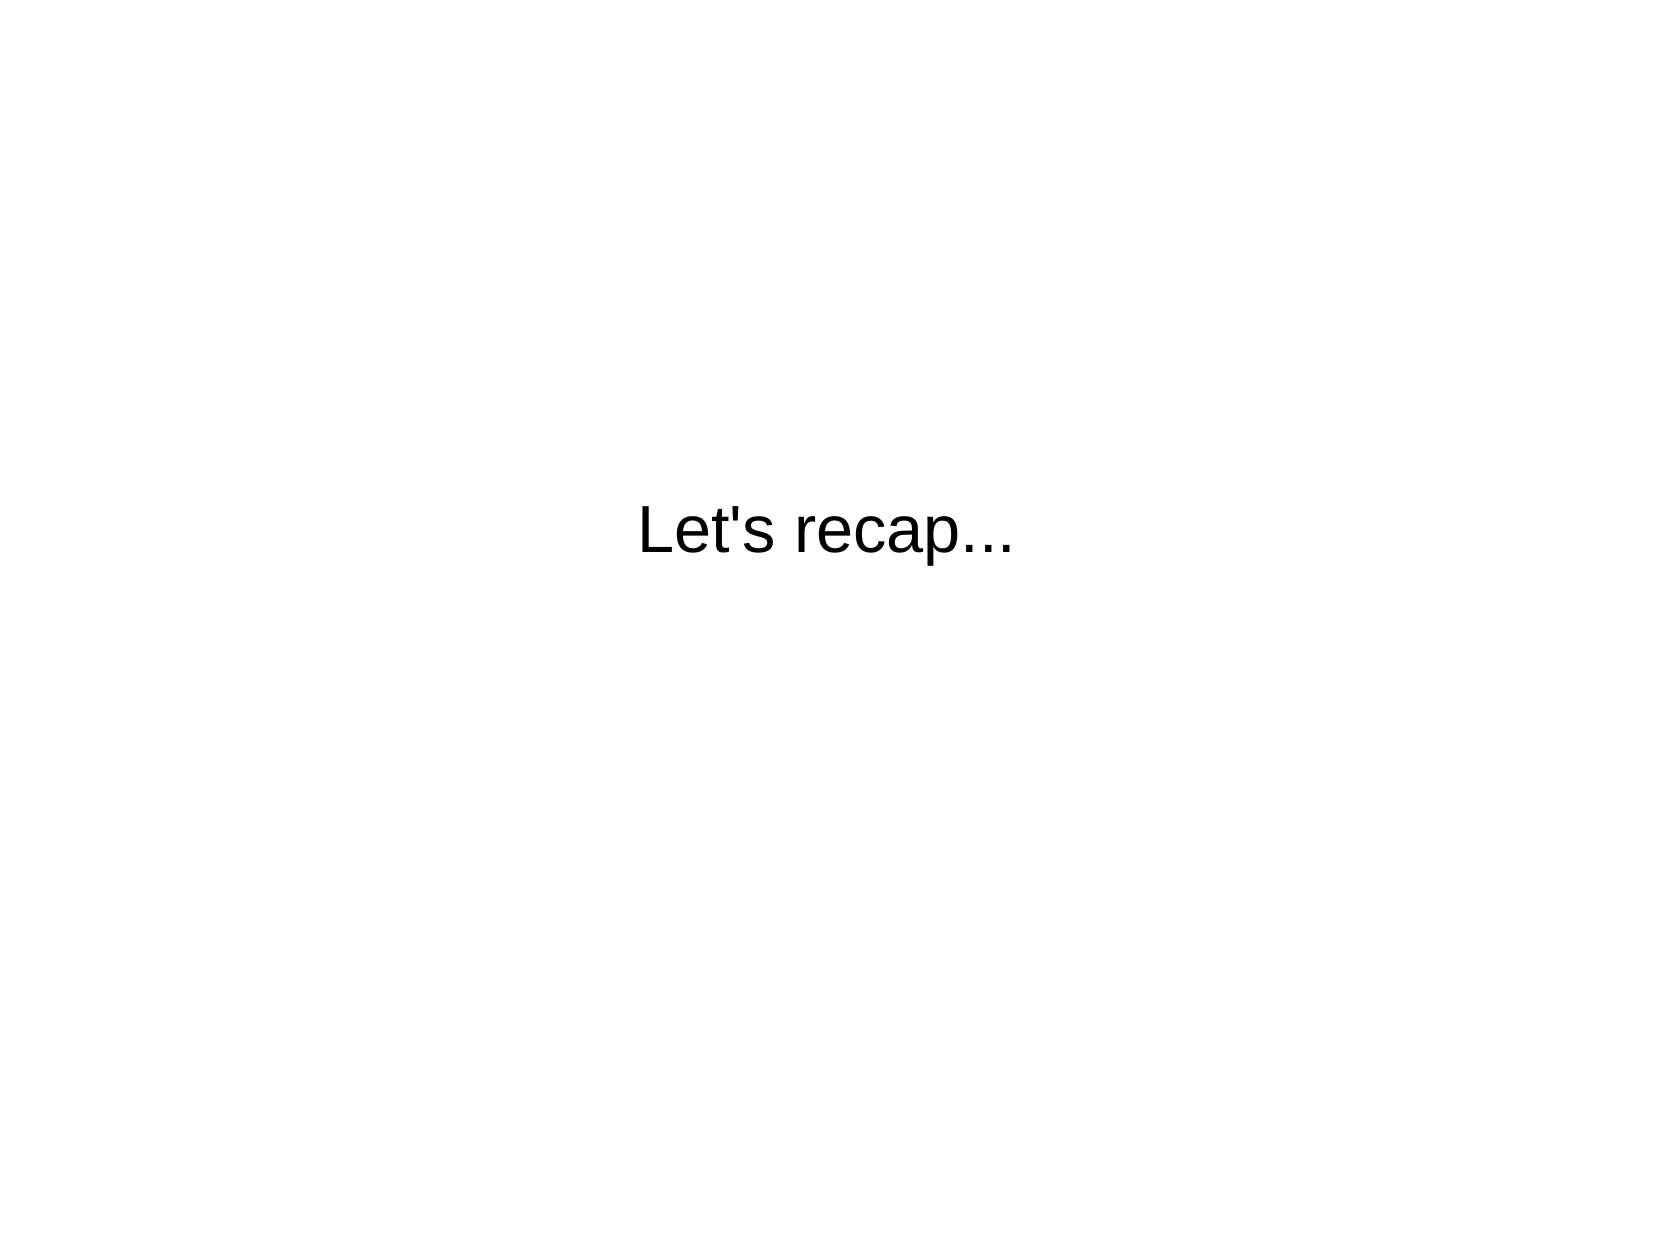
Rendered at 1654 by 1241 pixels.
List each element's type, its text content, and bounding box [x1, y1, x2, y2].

subtitle Let's recap... [82, 49, 1571, 1010]
